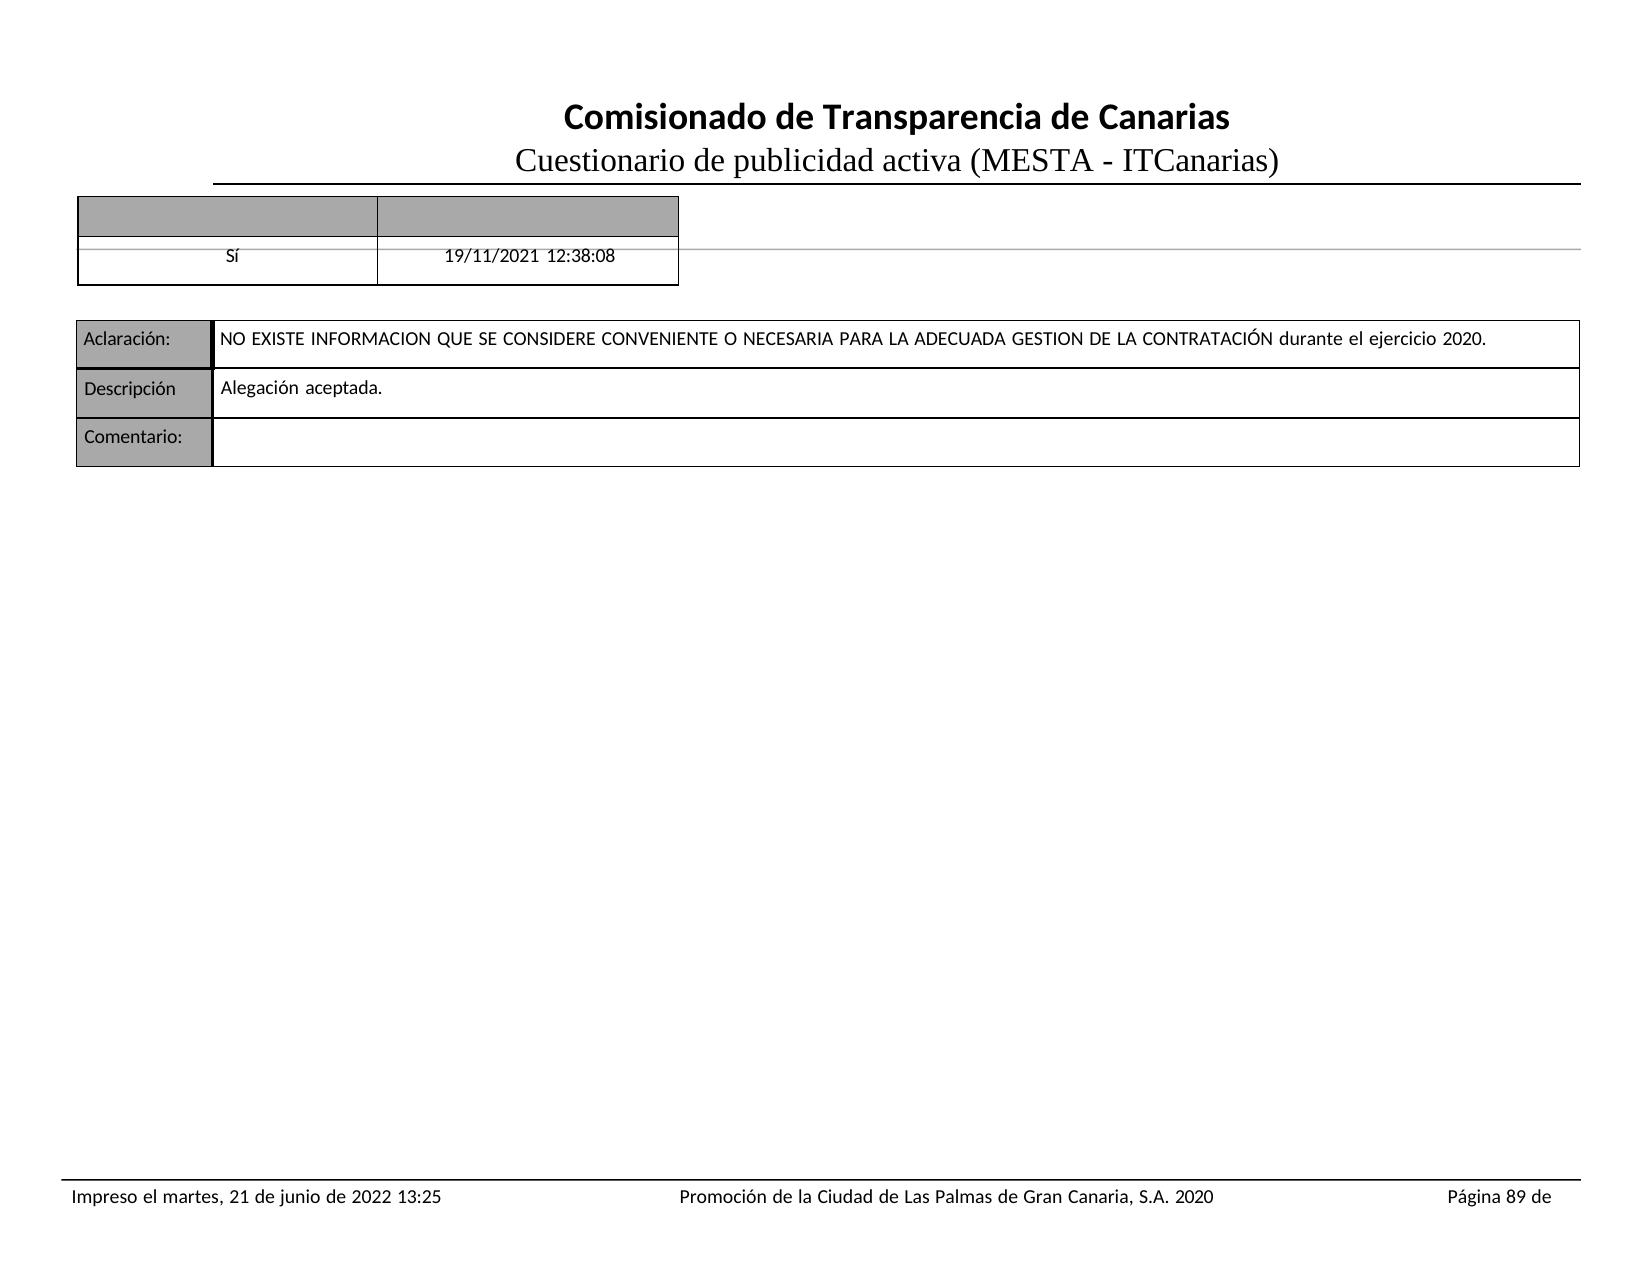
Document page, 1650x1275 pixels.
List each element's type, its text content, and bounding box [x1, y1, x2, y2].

table_cell Descripción [77, 370, 211, 417]
table_header [79, 197, 377, 236]
table_cell Sí [79, 251, 377, 284]
table_cell 19/11/2021 12:38:08 [378, 251, 678, 284]
table_cell Comentario: [77, 419, 211, 466]
table_cell [79, 237, 377, 248]
table_cell [378, 237, 678, 248]
table_header [378, 197, 678, 236]
table_cell [214, 419, 1579, 466]
table_cell Alegación aceptada. [214, 369, 1579, 417]
table_header Aclaración: [77, 321, 210, 367]
table_header NO EXISTE INFORMACION QUE SE CONSIDERE CONVENIENTE O NECESARIA PARA LA ADECUADA GESTION DE LA CONTRATACIÓN durante el ejercicio 2020. [215, 321, 1579, 367]
